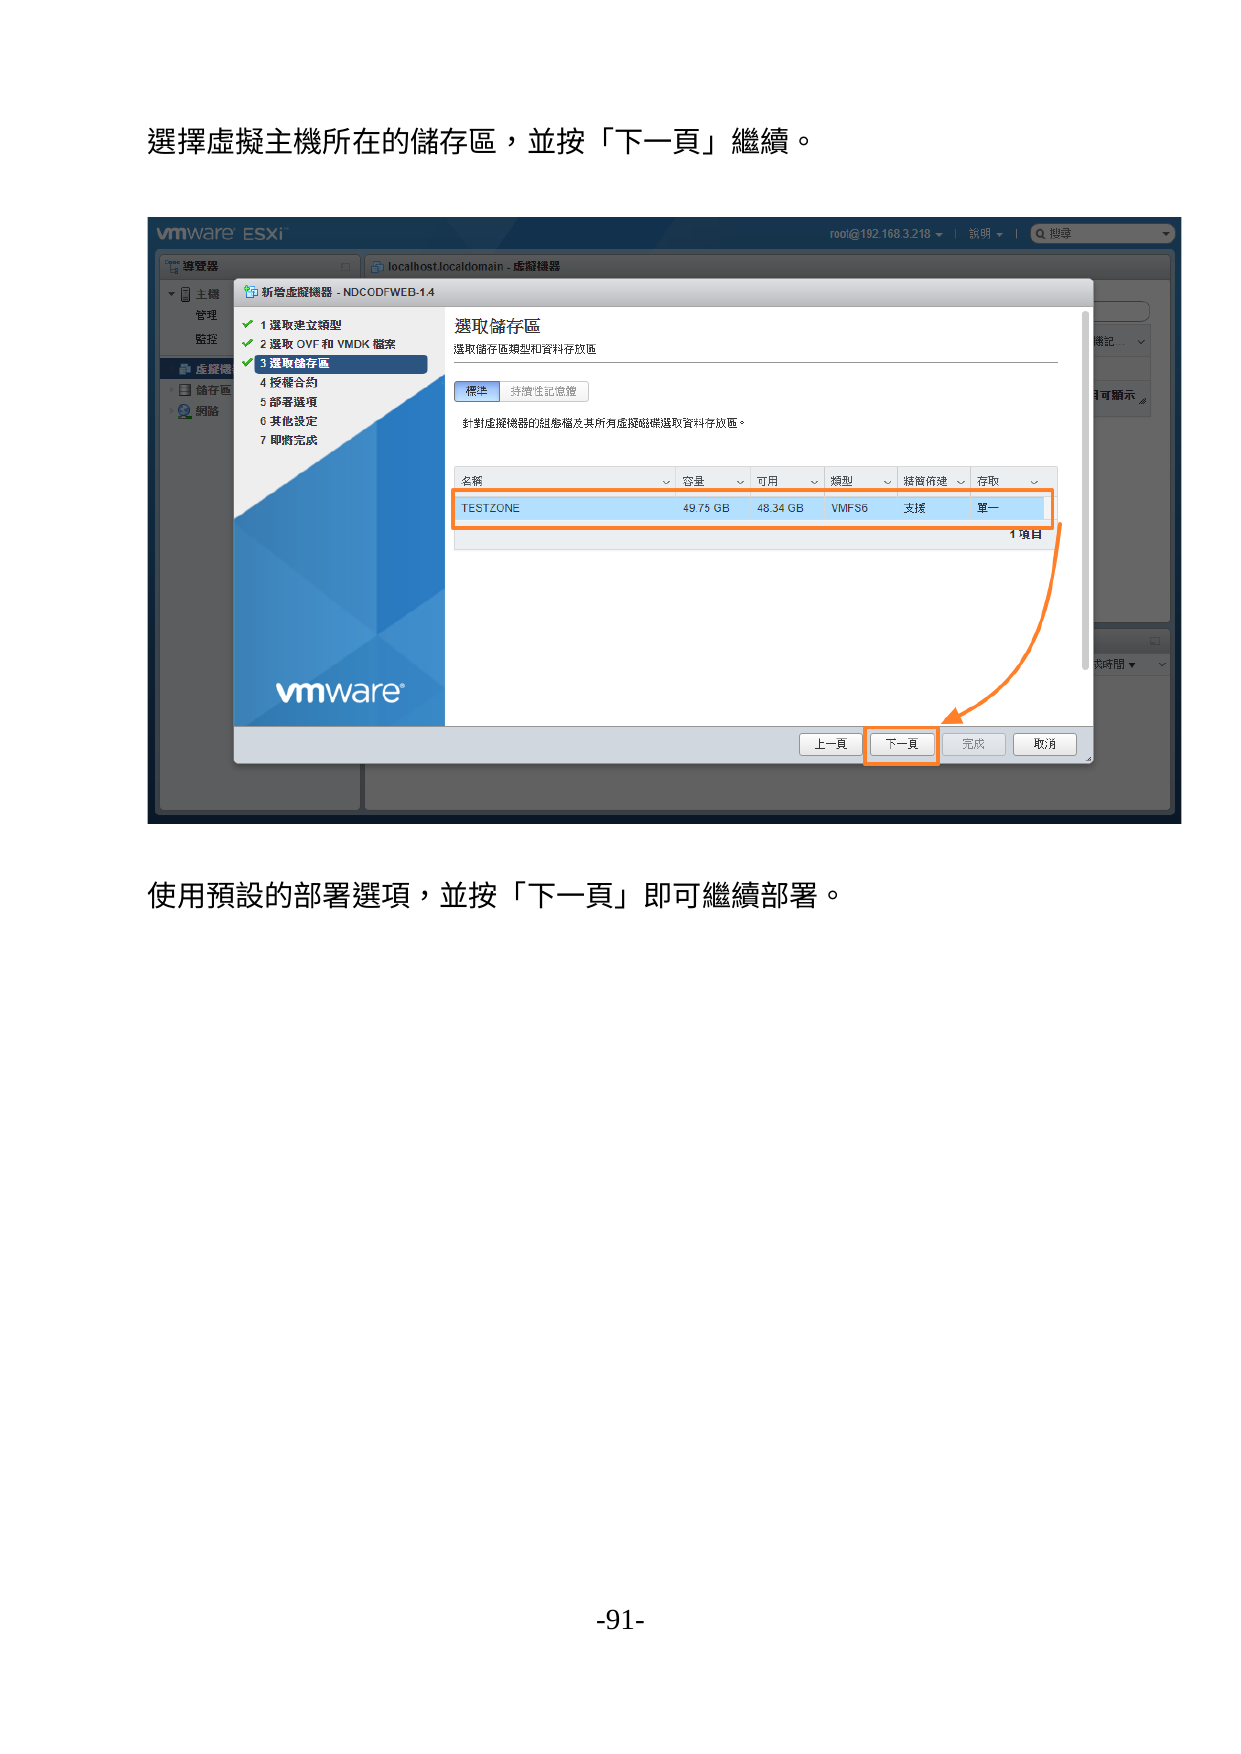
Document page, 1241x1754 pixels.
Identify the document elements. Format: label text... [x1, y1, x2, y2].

text 使用預設的部署選項，並按「下一頁」即可繼續部署。 [148, 872, 1122, 914]
picture [147, 217, 1182, 824]
text 選擇虛擬主機所在的儲存區，並按「下一頁」繼續。 [148, 118, 1122, 160]
